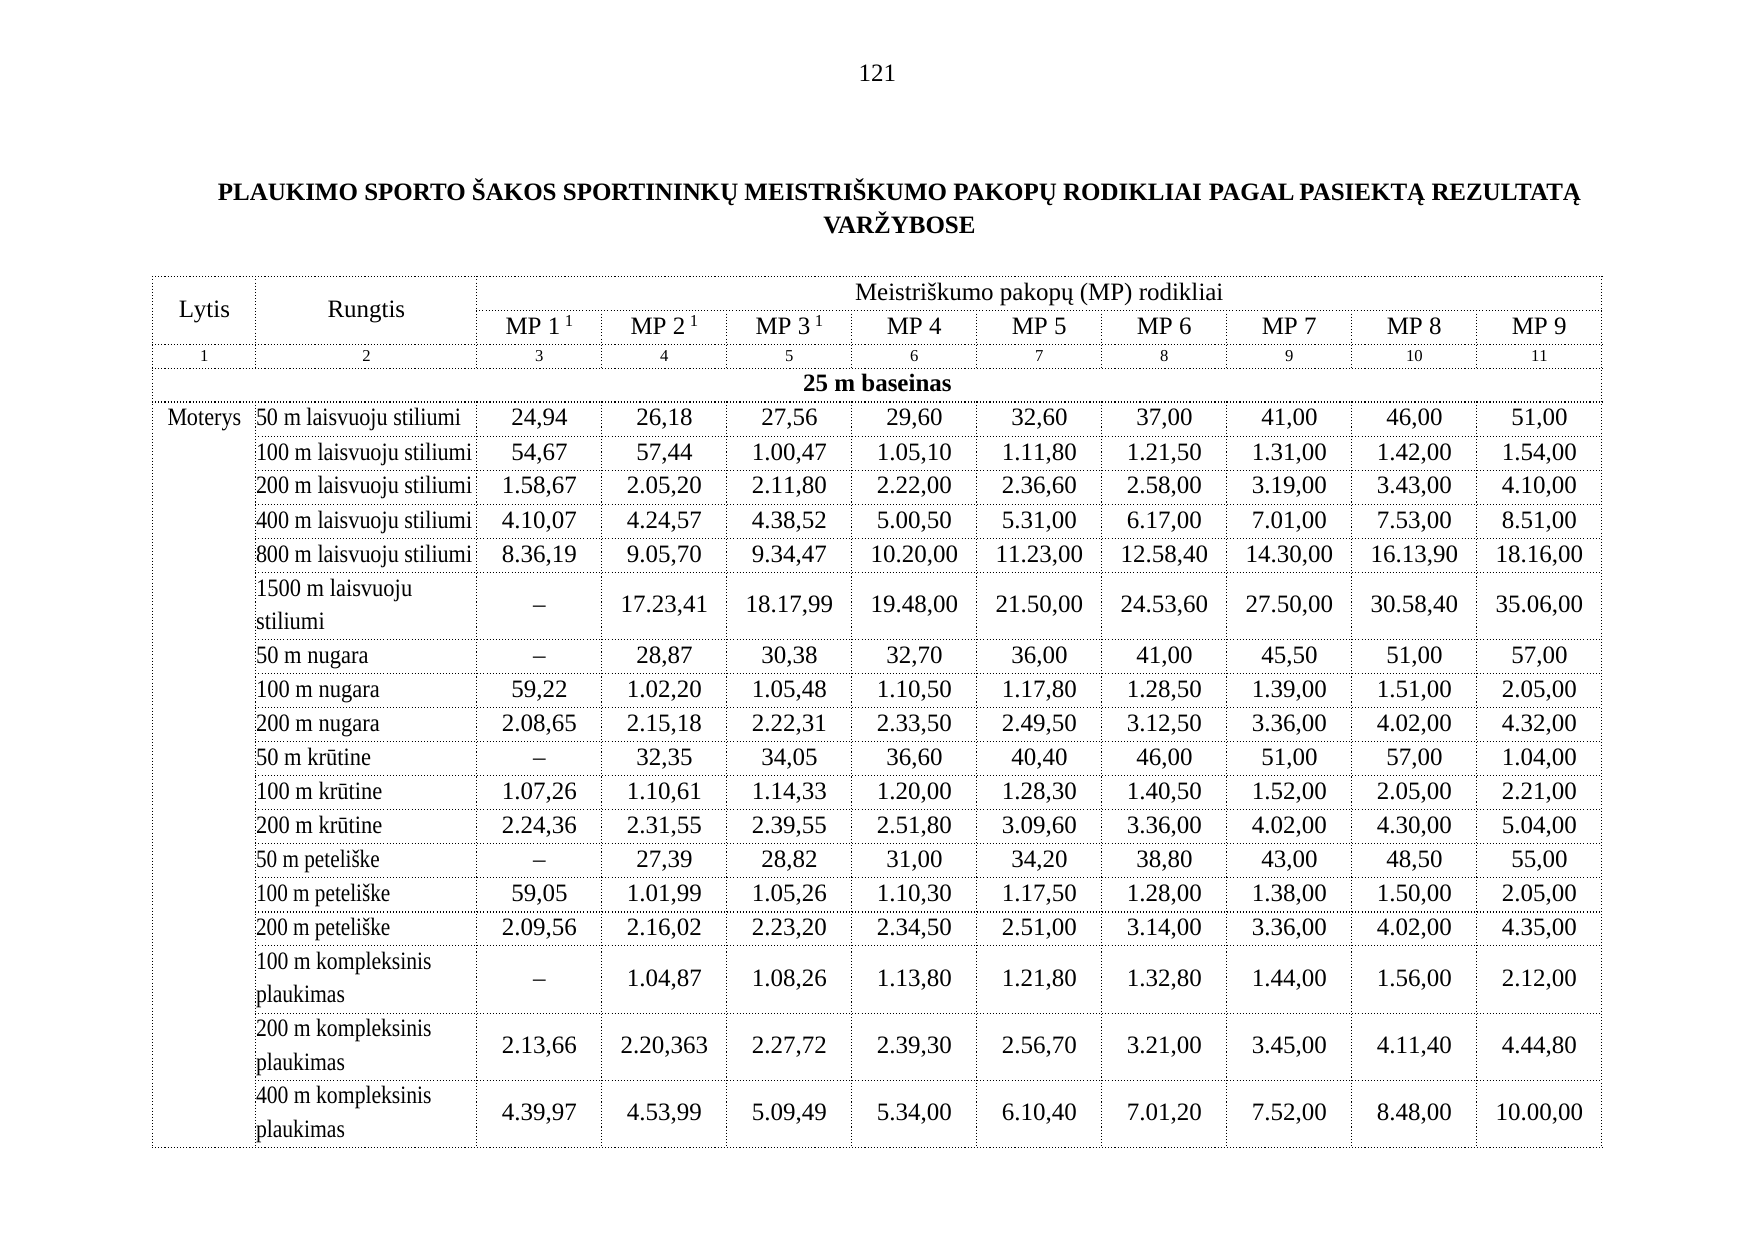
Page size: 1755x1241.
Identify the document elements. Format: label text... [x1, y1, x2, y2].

table_cell 3.14,00 [1102, 911, 1227, 945]
table_cell 200 m kompleksinis plaukimas [256, 1013, 477, 1079]
table_cell 1.58,67 [477, 470, 602, 504]
table_cell 3.36,00 [1227, 707, 1352, 741]
table_cell 1.04,87 [602, 945, 727, 1012]
table_cell 54,67 [477, 436, 602, 469]
table_cell 4.53,99 [602, 1080, 727, 1147]
table_cell 18.16,00 [1477, 538, 1602, 572]
table_cell 27,56 [727, 401, 852, 436]
table_cell MP 7 [1227, 310, 1352, 344]
table_cell 51,00 [1352, 639, 1477, 673]
table_cell 2.24,36 [477, 809, 602, 843]
table_cell 7.01,00 [1227, 504, 1352, 538]
table_cell 24.53,60 [1102, 572, 1227, 639]
table_cell 55,00 [1477, 843, 1602, 877]
table_cell 28,87 [602, 639, 727, 673]
table_cell 2.11,80 [727, 470, 852, 504]
table_cell 51,00 [1477, 401, 1602, 436]
table_cell 31,00 [852, 843, 977, 877]
table_cell 2.36,60 [977, 470, 1102, 504]
table_cell 6.17,00 [1102, 504, 1227, 538]
table_cell 3.36,00 [1102, 809, 1227, 843]
table_cell 19.48,00 [852, 572, 977, 639]
table_cell 1.21,80 [977, 945, 1102, 1012]
table_cell 57,00 [1352, 741, 1477, 775]
table_cell 1.13,80 [852, 945, 977, 1012]
table_cell 51,00 [1227, 741, 1352, 775]
table_cell 1.28,50 [1102, 673, 1227, 707]
table_cell 1.40,50 [1102, 775, 1227, 809]
table_cell 50 m krūtine [256, 741, 477, 775]
table_cell 2.51,00 [977, 911, 1102, 945]
table_cell 2.51,80 [852, 809, 977, 843]
table_cell 1.04,00 [1477, 741, 1602, 775]
table_cell 2.05,20 [602, 470, 727, 504]
table_cell MP 8 [1352, 310, 1477, 344]
table_cell 1.11,80 [977, 436, 1102, 469]
table_cell 36,00 [977, 639, 1102, 673]
table_cell 2 [256, 344, 477, 367]
table_cell 24,94 [477, 401, 602, 436]
table_cell 4.10,00 [1477, 470, 1602, 504]
table_cell 400 m laisvuoju stiliumi [256, 504, 477, 538]
table_cell 57,44 [602, 436, 727, 469]
table_cell 2.12,00 [1477, 945, 1602, 1012]
table_cell 30.58,40 [1352, 572, 1477, 639]
table_cell 45,50 [1227, 639, 1352, 673]
table_cell 59,22 [477, 673, 602, 707]
table_cell MP 1 1 [477, 310, 602, 344]
table_cell 4.02,00 [1227, 809, 1352, 843]
table_cell 2.58,00 [1102, 470, 1227, 504]
table_cell 1.32,80 [1102, 945, 1227, 1012]
table_cell 48,50 [1352, 843, 1477, 877]
table_cell 2.34,50 [852, 911, 977, 945]
table_cell 1.54,00 [1477, 436, 1602, 469]
table_cell 34,05 [727, 741, 852, 775]
table_cell 5.31,00 [977, 504, 1102, 538]
table_cell 1.51,00 [1352, 673, 1477, 707]
table_cell 57,00 [1477, 639, 1602, 673]
table_cell – [477, 572, 602, 639]
table_cell 1.28,00 [1102, 877, 1227, 911]
table_cell 4.02,00 [1352, 911, 1477, 945]
table_cell 2.49,50 [977, 707, 1102, 741]
table_cell 2.05,00 [1477, 673, 1602, 707]
table_cell 100 m nugara [256, 673, 477, 707]
table_cell MP 5 [977, 310, 1102, 344]
table_cell 4.35,00 [1477, 911, 1602, 945]
table_cell 6 [852, 344, 977, 367]
table_cell 100 m peteliške [256, 877, 477, 911]
table_cell 2.39,55 [727, 809, 852, 843]
table_cell 2.23,20 [727, 911, 852, 945]
table_cell 5.00,50 [852, 504, 977, 538]
table_cell 1500 m laisvuoju stiliumi [256, 572, 477, 639]
table_cell 28,82 [727, 843, 852, 877]
table_cell MP 3 1 [727, 310, 852, 344]
table_header Meistriškumo pakopų (MP) rodikliai [477, 276, 1602, 310]
table_cell 7.53,00 [1352, 504, 1477, 538]
table_cell 1.38,00 [1227, 877, 1352, 911]
table_cell 5.04,00 [1477, 809, 1602, 843]
table_cell 3.43,00 [1352, 470, 1477, 504]
table_cell 59,05 [477, 877, 602, 911]
table_header Rungtis [256, 276, 477, 344]
table_cell – [477, 945, 602, 1012]
table_cell 10 [1352, 344, 1477, 367]
table_cell 46,00 [1352, 401, 1477, 436]
table_cell 29,60 [852, 401, 977, 436]
table_cell 2.13,66 [477, 1013, 602, 1079]
table_cell 8.51,00 [1477, 504, 1602, 538]
table_cell 40,40 [977, 741, 1102, 775]
table_cell 2.31,55 [602, 809, 727, 843]
table_cell 18.17,99 [727, 572, 852, 639]
table_cell 1.39,00 [1227, 673, 1352, 707]
table_cell 1.05,26 [727, 877, 852, 911]
table_cell 46,00 [1102, 741, 1227, 775]
table_cell 100 m kompleksinis plaukimas [256, 945, 477, 1012]
table_cell 16.13,90 [1352, 538, 1477, 572]
table_cell 3.19,00 [1227, 470, 1352, 504]
table_cell 50 m peteliške [256, 843, 477, 877]
table_cell 2.05,00 [1352, 775, 1477, 809]
table_cell 41,00 [1102, 639, 1227, 673]
table_cell – [477, 843, 602, 877]
table_cell 2.09,56 [477, 911, 602, 945]
table_cell 12.58,40 [1102, 538, 1227, 572]
table_cell MP 4 [852, 310, 977, 344]
table_cell 8.36,19 [477, 538, 602, 572]
table_cell 2.15,18 [602, 707, 727, 741]
table_cell 1.44,00 [1227, 945, 1352, 1012]
table_cell 17.23,41 [602, 572, 727, 639]
table_cell 10.20,00 [852, 538, 977, 572]
table_cell 1.07,26 [477, 775, 602, 809]
table_cell 2.20,363 [602, 1013, 727, 1079]
table_cell 1.17,80 [977, 673, 1102, 707]
table_cell 36,60 [852, 741, 977, 775]
table_cell 3.36,00 [1227, 911, 1352, 945]
table_cell 1.10,50 [852, 673, 977, 707]
table_cell – [477, 639, 602, 673]
table_cell 2.21,00 [1477, 775, 1602, 809]
table_cell 1.05,10 [852, 436, 977, 469]
table_cell 1.31,00 [1227, 436, 1352, 469]
table_cell 400 m kompleksinis plaukimas [256, 1080, 477, 1147]
table_cell 5.09,49 [727, 1080, 852, 1147]
table_cell 2.05,00 [1477, 877, 1602, 911]
table_cell 2.33,50 [852, 707, 977, 741]
table_cell MP 9 [1477, 310, 1602, 344]
table_cell 1.52,00 [1227, 775, 1352, 809]
table_cell 5 [727, 344, 852, 367]
table_cell 100 m laisvuoju stiliumi [256, 436, 477, 469]
table_cell MP 6 [1102, 310, 1227, 344]
table_cell 4.39,97 [477, 1080, 602, 1147]
table_cell 2.27,72 [727, 1013, 852, 1079]
table_cell 1.50,00 [1352, 877, 1477, 911]
table_cell 1.42,00 [1352, 436, 1477, 469]
table_cell 7.52,00 [1227, 1080, 1352, 1147]
table_cell 8 [1102, 344, 1227, 367]
table_cell MP 2 1 [602, 310, 727, 344]
table_cell 4.02,00 [1352, 707, 1477, 741]
table_cell 1.20,00 [852, 775, 977, 809]
table_cell 3.09,60 [977, 809, 1102, 843]
table_cell 1.28,30 [977, 775, 1102, 809]
table_cell 2.22,00 [852, 470, 977, 504]
table_cell 9.05,70 [602, 538, 727, 572]
table_cell 32,35 [602, 741, 727, 775]
table_cell 32,60 [977, 401, 1102, 436]
table_cell 2.22,31 [727, 707, 852, 741]
table_cell 32,70 [852, 639, 977, 673]
table_cell 4.32,00 [1477, 707, 1602, 741]
table_cell 2.39,30 [852, 1013, 977, 1079]
table_cell 3.21,00 [1102, 1013, 1227, 1079]
table_cell 21.50,00 [977, 572, 1102, 639]
table_cell 8.48,00 [1352, 1080, 1477, 1147]
table_cell 50 m laisvuoju stiliumi [256, 401, 477, 436]
table_cell 1.08,26 [727, 945, 852, 1012]
text plaukimo sporto šakos sportininkų MEISTRIŠKUMO pakopų RODIKLIAI PAGAL pasiektą REZULTATĄ varžybose [162, 177, 1636, 239]
table_cell 100 m krūtine [256, 775, 477, 809]
table_cell 7 [977, 344, 1102, 367]
table_cell 200 m nugara [256, 707, 477, 741]
table_cell 4.11,40 [1352, 1013, 1477, 1079]
table_cell 9.34,47 [727, 538, 852, 572]
table_header Lytis [153, 276, 256, 344]
table_cell 50 m nugara [256, 639, 477, 673]
table_cell 3.12,50 [1102, 707, 1227, 741]
table_cell 1.10,30 [852, 877, 977, 911]
table_cell 1.05,48 [727, 673, 852, 707]
table_cell 4 [602, 344, 727, 367]
table_cell Moterys [153, 401, 256, 1147]
table_cell 1.56,00 [1352, 945, 1477, 1012]
table_cell 27.50,00 [1227, 572, 1352, 639]
table_cell 30,38 [727, 639, 852, 673]
table_cell 200 m peteliške [256, 911, 477, 945]
table_cell 37,00 [1102, 401, 1227, 436]
table_cell 6.10,40 [977, 1080, 1102, 1147]
table_cell 11 [1477, 344, 1602, 367]
table_cell 1.14,33 [727, 775, 852, 809]
table_cell 4.44,80 [1477, 1013, 1602, 1079]
table_cell 14.30,00 [1227, 538, 1352, 572]
table_cell 3.45,00 [1227, 1013, 1352, 1079]
table_cell 34,20 [977, 843, 1102, 877]
table_cell 1 [153, 344, 256, 367]
table_cell 7.01,20 [1102, 1080, 1227, 1147]
table_cell – [477, 741, 602, 775]
table_cell 2.08,65 [477, 707, 602, 741]
table_cell 41,00 [1227, 401, 1352, 436]
table_cell 4.38,52 [727, 504, 852, 538]
table_cell 1.21,50 [1102, 436, 1227, 469]
table_cell 1.17,50 [977, 877, 1102, 911]
table_cell 11.23,00 [977, 538, 1102, 572]
table_cell 26,18 [602, 401, 727, 436]
table_cell 800 m laisvuoju stiliumi [256, 538, 477, 572]
table_cell 4.30,00 [1352, 809, 1477, 843]
table_cell 1.10,61 [602, 775, 727, 809]
table_cell 1.02,20 [602, 673, 727, 707]
table_cell 43,00 [1227, 843, 1352, 877]
table_cell 27,39 [602, 843, 727, 877]
table_cell 200 m laisvuoju stiliumi [256, 470, 477, 504]
table_cell 4.24,57 [602, 504, 727, 538]
table_cell 5.34,00 [852, 1080, 977, 1147]
table_cell 4.10,07 [477, 504, 602, 538]
table_cell 2.56,70 [977, 1013, 1102, 1079]
table_cell 38,80 [1102, 843, 1227, 877]
table_cell 2.16,02 [602, 911, 727, 945]
table_cell 25 m baseinas [153, 368, 1602, 401]
table_cell 35.06,00 [1477, 572, 1602, 639]
table_cell 1.01,99 [602, 877, 727, 911]
table_cell 200 m krūtine [256, 809, 477, 843]
table_cell 3 [477, 344, 602, 367]
table_cell 1.00,47 [727, 436, 852, 469]
table_cell 10.00,00 [1477, 1080, 1602, 1147]
table_cell 9 [1227, 344, 1352, 367]
